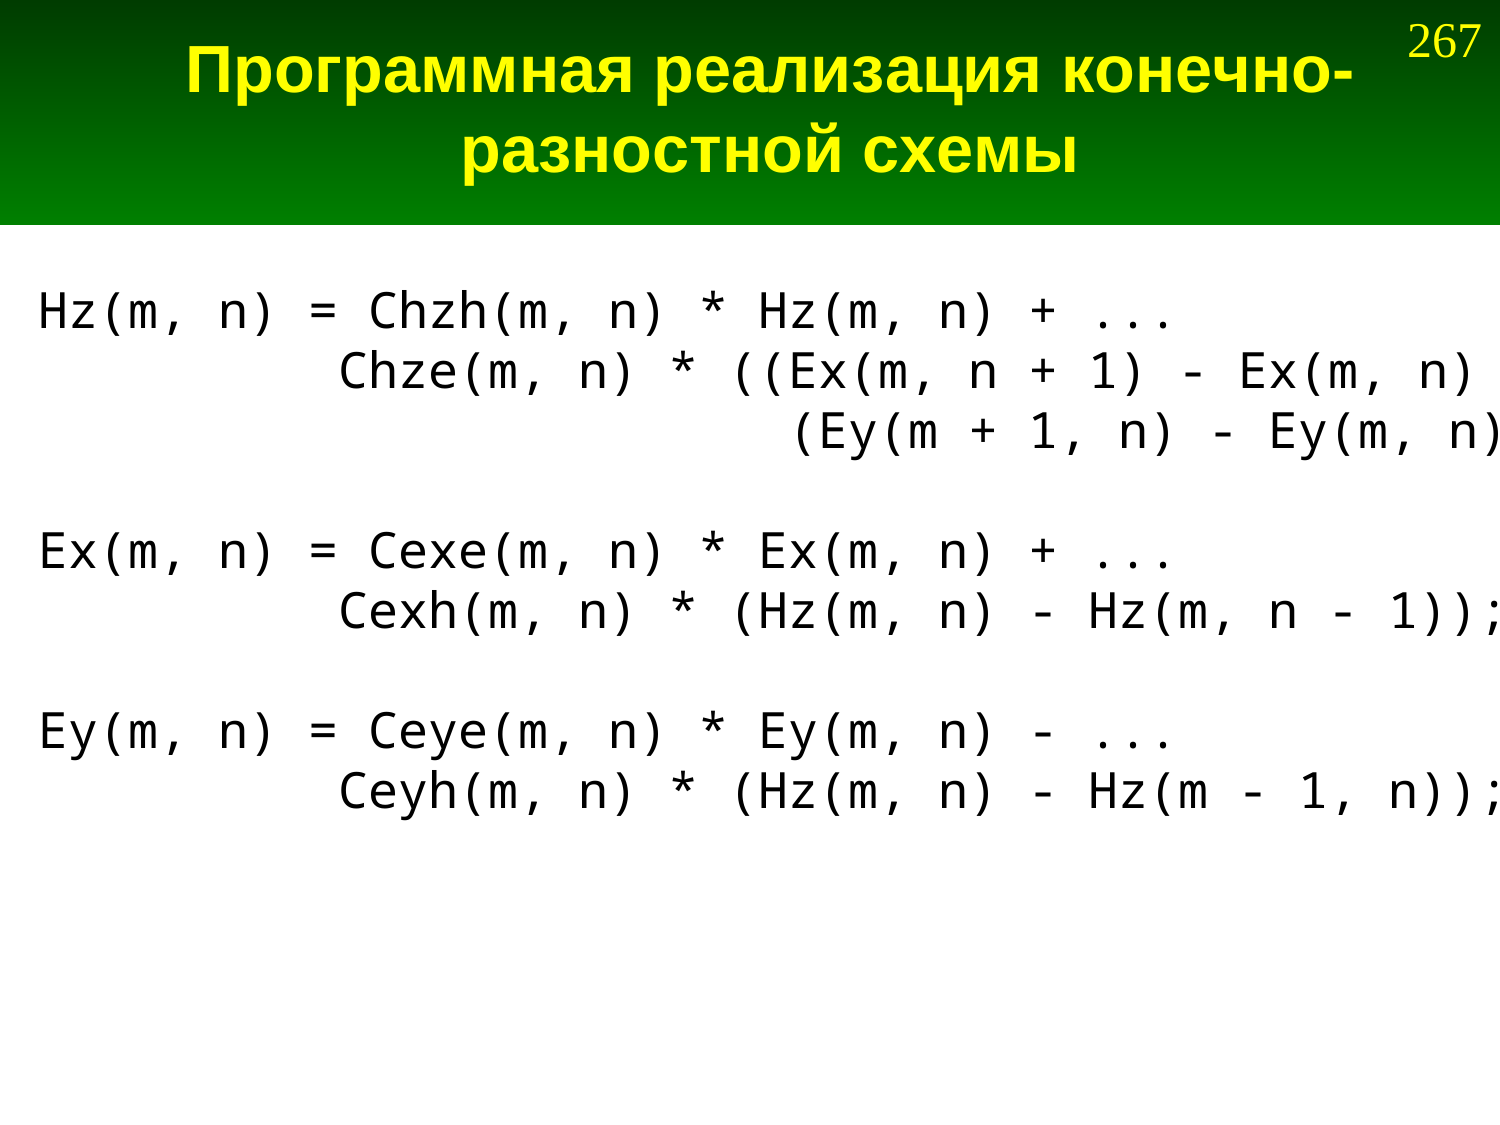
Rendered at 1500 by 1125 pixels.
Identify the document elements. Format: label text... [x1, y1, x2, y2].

text_box Hz(m, n) = Chzh(m, n) * Hz(m, n) + ... Chze(m, n) * ((Ex(m, n + 1) - Ex(m, n) -... (Ey(m + 1, n) - Ey(m, n))); Ex(m, n) = Cexe(m, n) * Ex(m, n) + ... Cexh(m, n) * (Hz(m, n) - Hz(m, n - 1)); Ey(m, n) = Ceye(m, n) * Ey(m, n) - ... Ceyh(m, n) * (Hz(m, n) - Hz(m - 1, n)); [23, 271, 1429, 827]
title Программная реализация конечно-разностной схемы [100, 7, 1441, 204]
